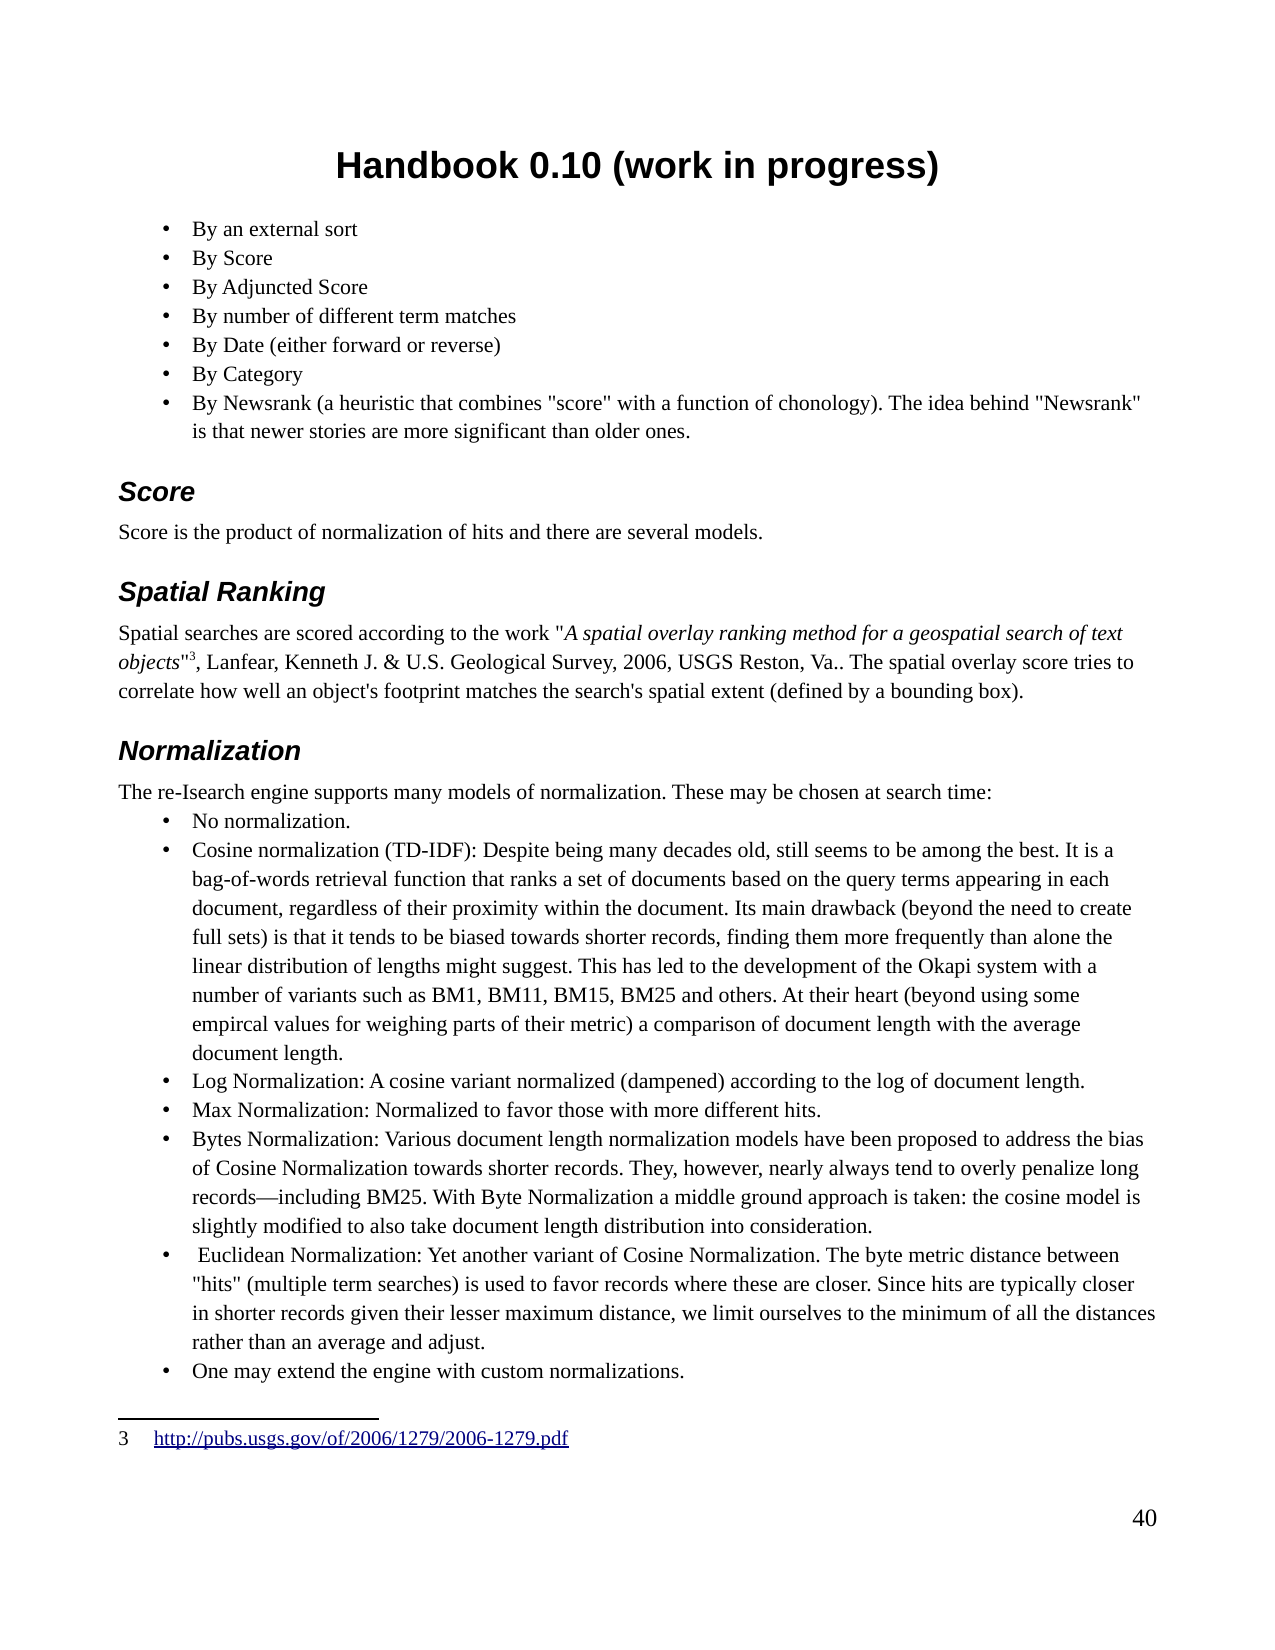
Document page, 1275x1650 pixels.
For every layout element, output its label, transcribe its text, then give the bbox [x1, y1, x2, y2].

list By Adjuncted Score [162, 274, 1157, 299]
list By Score [162, 245, 1157, 270]
list One may extend the engine with custom normalizations. [162, 1358, 1157, 1383]
text Spatial searches are scored according to the work "A spatial overlay ranking method for a geospatial search of text objects", Lanfear, Kenneth J. & U.S. Geological Survey, 2006, USGS Reston, Va.. The spatial overlay score tries to correlate how well an object's footprint matches the search's spatial extent (defined by a bounding box). [118, 620, 1157, 703]
text Score is the product of normalization of hits and there are several models. [118, 519, 1157, 544]
list By an external sort [162, 216, 1157, 241]
list By Category [162, 361, 1157, 386]
list Bytes Normalization: Various document length normalization models have been proposed to address the bias of Cosine Normalization towards shorter records. They, however, nearly always tend to overly penalize long records—including BM25. With Byte Normalization a middle ground approach is taken: the cosine model is slightly modified to also take document length distribution into consideration. [162, 1126, 1157, 1238]
subtitle Score [118, 475, 1157, 507]
list Cosine normalization (TD-IDF): Despite being many decades old, still seems to be among the best. It is a bag-of-words retrieval function that ranks a set of documents based on the query terms appearing in each document, regardless of their proximity within the document. Its main drawback (beyond the need to create full sets) is that it tends to be biased towards shorter records, finding them more frequently than alone the linear distribution of lengths might suggest. This has led to the development of the Okapi system with a number of variants such as BM1, BM11, BM15, BM25 and others. At their heart (beyond using some empircal values for weighing parts of their metric) a comparison of document length with the average document length. [162, 837, 1157, 1065]
subtitle Spatial Ranking [118, 576, 1157, 608]
list By Newsrank (a heuristic that combines "score" with a function of chonology). The idea behind "Newsrank" is that newer stories are more significant than older ones. [162, 389, 1157, 444]
text The re-Isearch engine supports many models of normalization. These may be chosen at search time: [118, 779, 1157, 804]
list Max Normalization: Normalized to favor those with more different hits. [162, 1097, 1157, 1123]
list By Date (either forward or reverse) [162, 332, 1157, 357]
list By number of different term matches [162, 303, 1157, 328]
list No normalization. [162, 808, 1157, 833]
subtitle Normalization [118, 734, 1157, 766]
text http://pubs.usgs.gov/of/2006/1279/2006-1279.pdf [118, 1426, 1157, 1449]
list Euclidean Normalization: Yet another variant of Cosine Normalization. The byte metric distance between "hits" (multiple term searches) is used to favor records where these are closer. Since hits are typically closer in shorter records given their lesser maximum distance, we limit ourselves to the minimum of all the distances rather than an average and adjust. [162, 1242, 1157, 1354]
list Log Normalization: A cosine variant normalized (dampened) according to the log of document length. [162, 1068, 1157, 1094]
